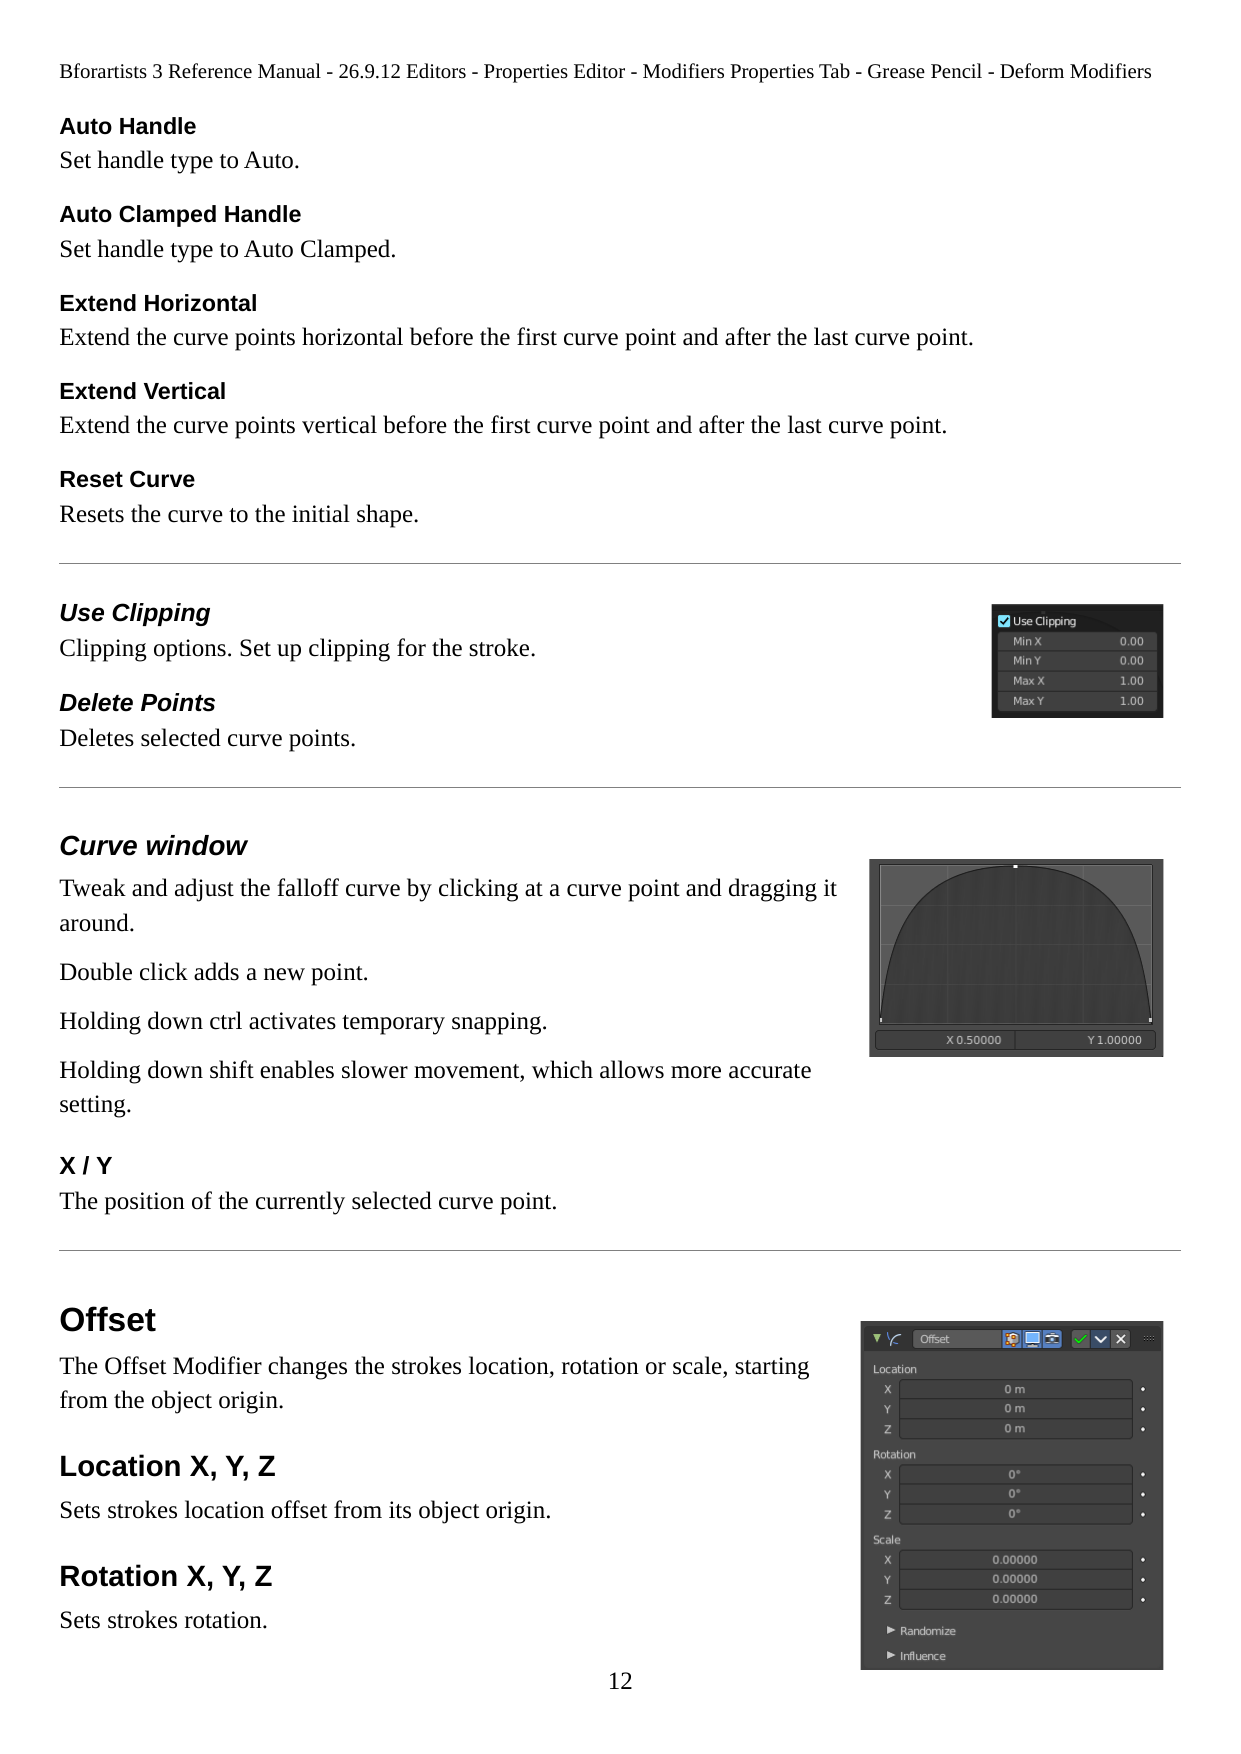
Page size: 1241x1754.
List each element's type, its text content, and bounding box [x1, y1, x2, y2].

subtitle Use Clipping [59, 598, 1181, 627]
text Double click adds a new point. [59, 957, 869, 986]
text Deletes selected curve points. [59, 723, 1181, 752]
subtitle Reset Curve [59, 466, 1181, 493]
subtitle Auto Handle [59, 113, 1181, 139]
subtitle Location X, Y, Z [59, 1449, 860, 1483]
text Set handle type to Auto. [59, 146, 1181, 174]
subtitle Rotation X, Y, Z [59, 1559, 860, 1593]
text Holding down shift enables slower movement, which allows more accurate setting. [59, 1055, 1181, 1118]
subtitle X / Y [59, 1151, 1181, 1180]
text The Offset Modifier changes the strokes location, rotation or scale, starting from the object origin. [59, 1351, 860, 1414]
subtitle Offset [59, 1300, 1181, 1339]
text Clipping options. Set up clipping for the stroke. [59, 633, 991, 662]
picture [991, 604, 1164, 718]
text Set handle type to Auto Clamped. [59, 234, 1181, 263]
text Sets strokes location offset from its object origin. [59, 1496, 860, 1524]
subtitle Extend Vertical [59, 378, 1181, 404]
text Tweak and adjust the falloff curve by clicking at a curve point and dragging it around. [59, 873, 869, 937]
subtitle [1164, 1559, 1181, 1593]
text Holding down ctrl activates temporary snapping. [59, 1006, 869, 1035]
text Sets strokes rotation. [59, 1605, 860, 1634]
subtitle Auto Clamped Handle [59, 201, 1181, 228]
text [1164, 1605, 1181, 1634]
picture [869, 859, 1164, 1057]
subtitle Curve window [59, 829, 1181, 861]
subtitle Extend Horizontal [59, 289, 1181, 316]
text Resets the curve to the initial shape. [59, 499, 1181, 528]
subtitle [1164, 1449, 1181, 1483]
text Extend the curve points vertical before the first curve point and after the last curve point. [59, 411, 1181, 439]
subtitle Delete Points [59, 688, 991, 717]
picture [860, 1321, 1164, 1670]
subtitle [1164, 688, 1181, 717]
text Extend the curve points horizontal before the first curve point and after the last curve point. [59, 322, 1181, 351]
text The position of the currently selected curve point. [59, 1186, 1181, 1215]
